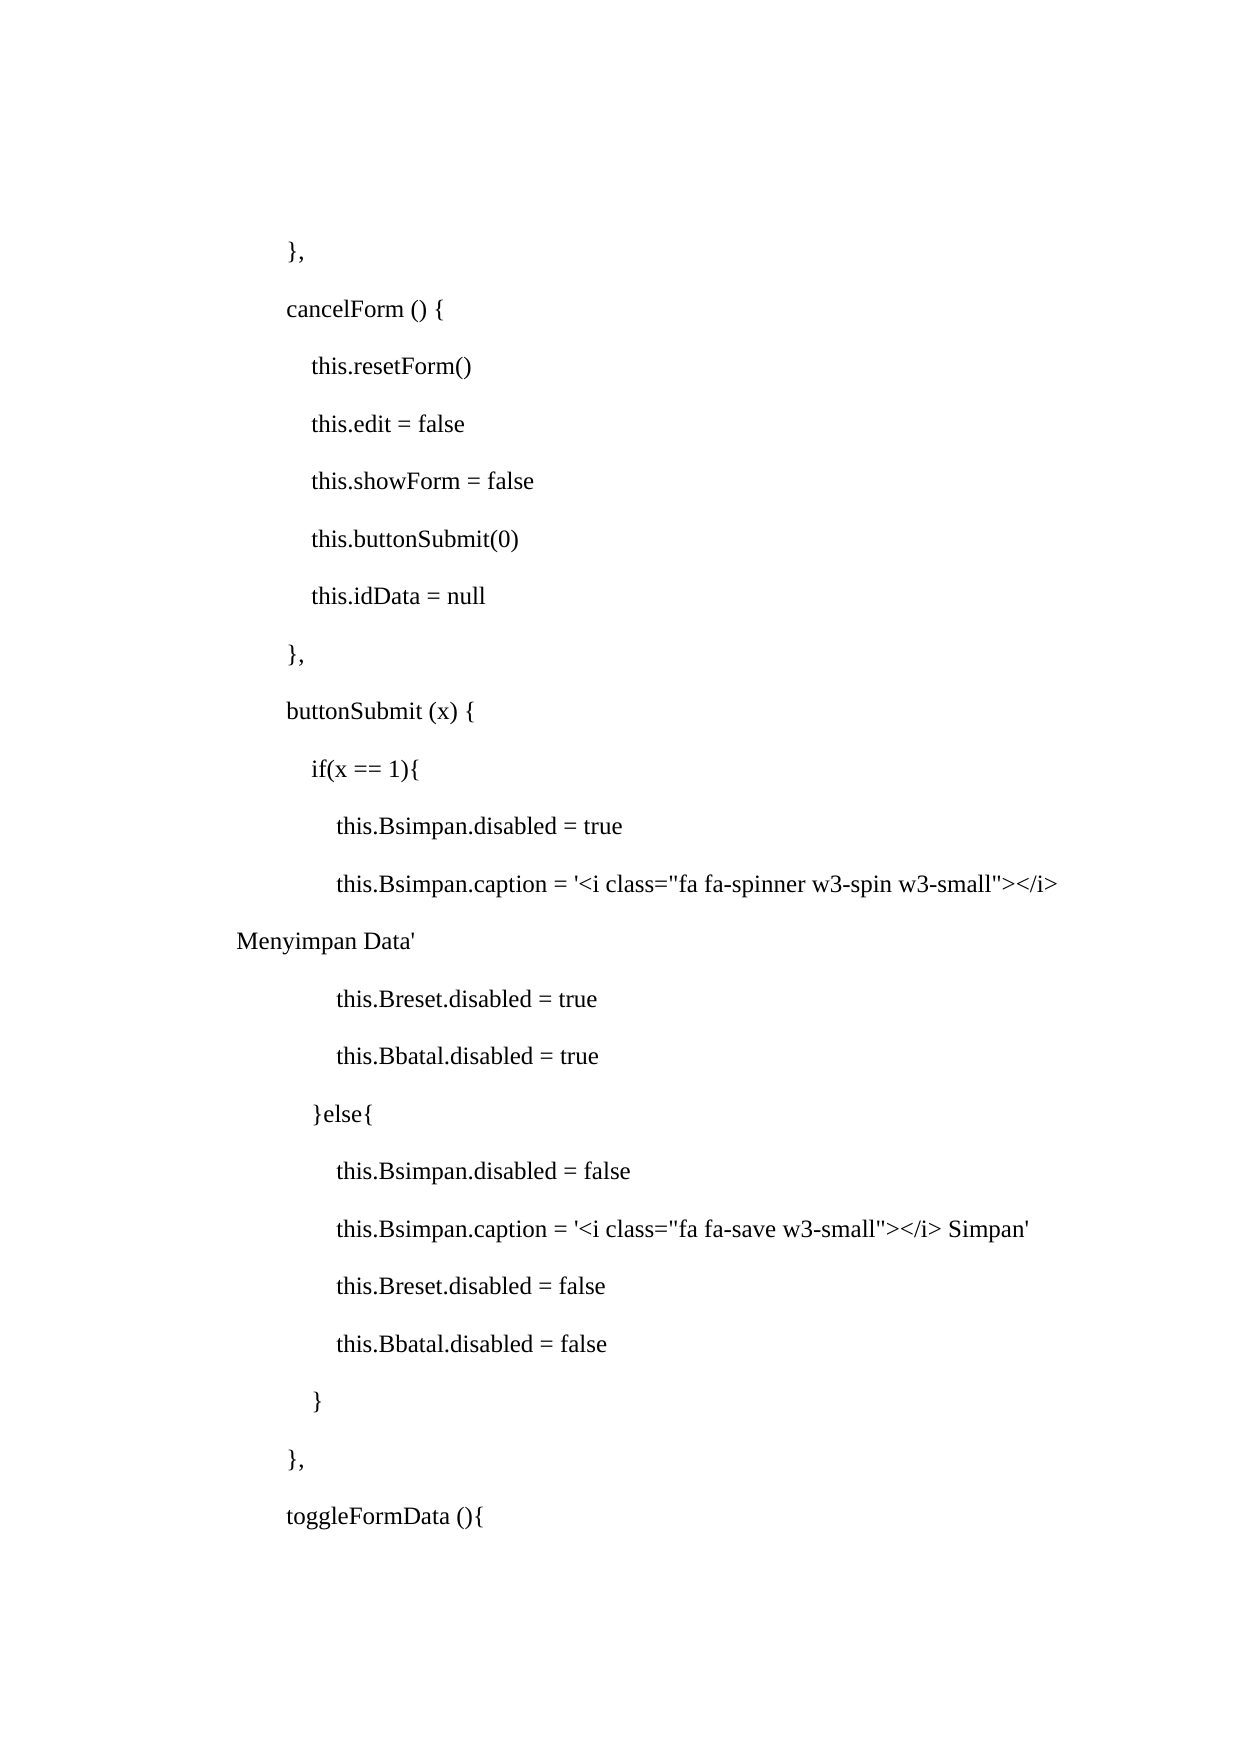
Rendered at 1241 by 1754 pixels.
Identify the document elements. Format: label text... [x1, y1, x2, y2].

text this.Bsimpan.disabled = true [236, 811, 1063, 840]
text this.resetForm() [236, 351, 1063, 380]
text } [236, 1386, 1063, 1415]
text }, [236, 236, 1063, 265]
text this.buttonSubmit(0) [236, 524, 1063, 552]
text }, [236, 1444, 1063, 1472]
text this.idData = null [236, 581, 1063, 610]
text if(x == 1){ [236, 754, 1063, 782]
text cancelForm () { [236, 294, 1063, 322]
text this.Bsimpan.caption = '<i class="fa fa-spinner w3-spin w3-small"></i> Menyimpan Data' [236, 869, 1063, 955]
text this.Bbatal.disabled = false [236, 1329, 1063, 1357]
text toggleFormData (){ [236, 1501, 1063, 1530]
text this.Bbatal.disabled = true [236, 1041, 1063, 1070]
text this.Breset.disabled = true [236, 984, 1063, 1012]
text buttonSubmit (x) { [236, 696, 1063, 725]
text this.edit = false [236, 409, 1063, 437]
text this.Breset.disabled = false [236, 1271, 1063, 1300]
text this.Bsimpan.caption = '<i class="fa fa-save w3-small"></i> Simpan' [236, 1214, 1063, 1242]
text this.Bsimpan.disabled = false [236, 1156, 1063, 1185]
text }, [236, 639, 1063, 667]
text }else{ [236, 1099, 1063, 1127]
text this.showForm = false [236, 466, 1063, 495]
